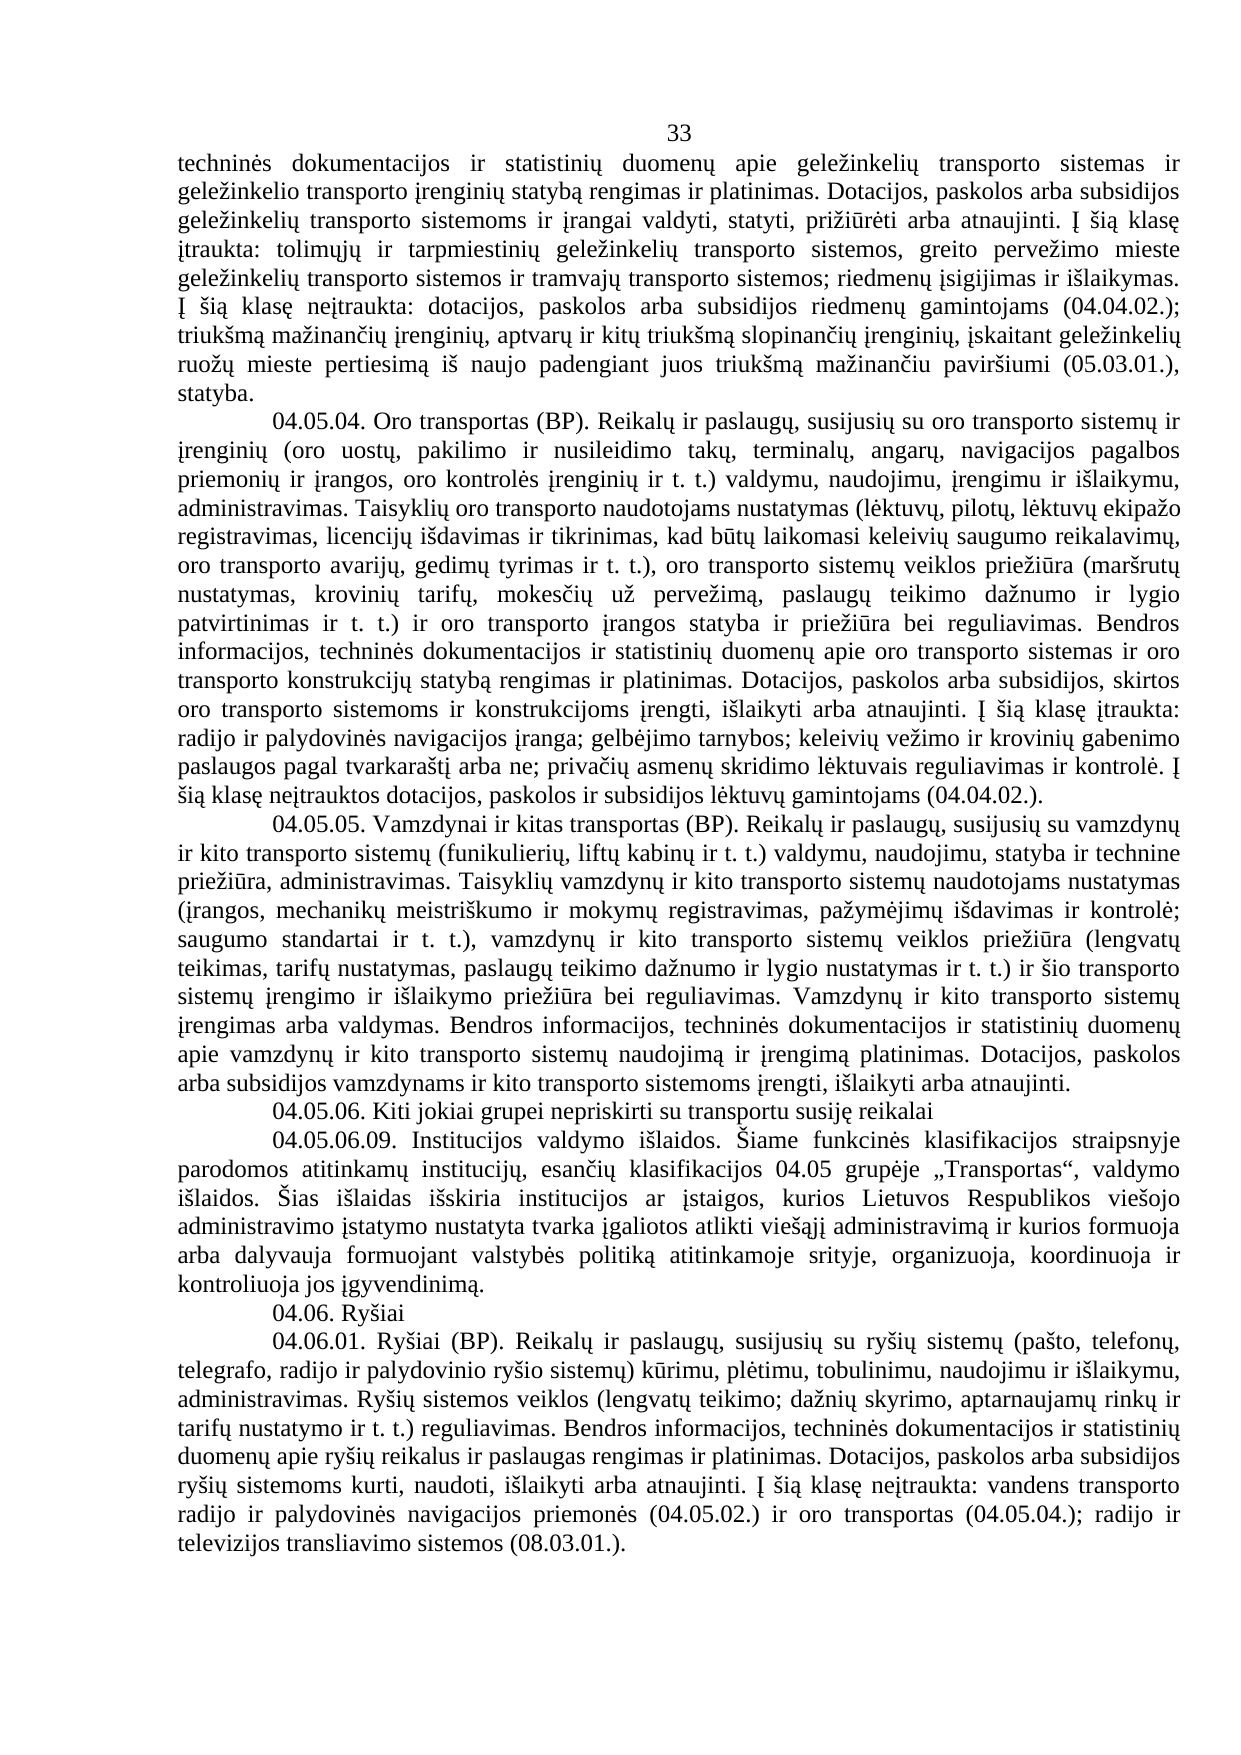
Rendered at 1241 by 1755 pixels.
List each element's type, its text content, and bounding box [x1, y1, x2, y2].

text 04.05.04. Oro transportas (BP). Reikalų ir paslaugų, susijusių su oro transporto sistemų ir įrenginių (oro uostų, pakilimo ir nusileidimo takų, terminalų, angarų, navigacijos pagalbos priemonių ir įrangos, oro kontrolės įrenginių ir t. t.) valdymu, naudojimu, įrengimu ir išlaikymu, administravimas. Taisyklių oro transporto naudotojams nustatymas (lėktuvų, pilotų, lėktuvų ekipažo registravimas, licencijų išdavimas ir tikrinimas, kad būtų laikomasi keleivių saugumo reikalavimų, oro transporto avarijų, gedimų tyrimas ir t. t.), oro transporto sistemų veiklos priežiūra (maršrutų nustatymas, krovinių tarifų, mokesčių už pervežimą, paslaugų teikimo dažnumo ir lygio patvirtinimas ir t. t.) ir oro transporto įrangos statyba ir priežiūra bei reguliavimas. Bendros informacijos, techninės dokumentacijos ir statistinių duomenų apie oro transporto sistemas ir oro transporto konstrukcijų statybą rengimas ir platinimas. Dotacijos, paskolos arba subsidijos, skirtos oro transporto sistemoms ir konstrukcijoms įrengti, išlaikyti arba atnaujinti. Į šią klasę įtraukta: radijo ir palydovinės navigacijos įranga; gelbėjimo tarnybos; keleivių vežimo ir krovinių gabenimo paslaugos pagal tvarkaraštį arba ne; privačių asmenų skridimo lėktuvais reguliavimas ir kontrolė. Į šią klasę neįtrauktos dotacijos, paskolos ir subsidijos lėktuvų gamintojams (04.04.02.). [177, 406, 1181, 809]
text 04.05.06. Kiti jokiai grupei nepriskirti su transportu susiję reikalai [272, 1096, 1181, 1125]
text 04.06. Ryšiai [177, 1298, 1181, 1326]
text techninės dokumentacijos ir statistinių duomenų apie geležinkelių transporto sistemas ir geležinkelio transporto įrenginių statybą rengimas ir platinimas. Dotacijos, paskolos arba subsidijos geležinkelių transporto sistemoms ir įrangai valdyti, statyti, prižiūrėti arba atnaujinti. Į šią klasę įtraukta: tolimųjų ir tarpmiestinių geležinkelių transporto sistemos, greito pervežimo mieste geležinkelių transporto sistemos ir tramvajų transporto sistemos; riedmenų įsigijimas ir išlaikymas. Į šią klasę neįtraukta: dotacijos, paskolos arba subsidijos riedmenų gamintojams (04.04.02.); triukšmą mažinančių įrenginių, aptvarų ir kitų triukšmą slopinančių įrenginių, įskaitant geležinkelių ruožų mieste pertiesimą iš naujo padengiant juos triukšmą mažinančiu paviršiumi (05.03.01.), statyba. [177, 148, 1181, 406]
text 04.06.01. Ryšiai (BP). Reikalų ir paslaugų, susijusių su ryšių sistemų (pašto, telefonų, telegrafo, radijo ir palydovinio ryšio sistemų) kūrimu, plėtimu, tobulinimu, naudojimu ir išlaikymu, administravimas. Ryšių sistemos veiklos (lengvatų teikimo; dažnių skyrimo, aptarnaujamų rinkų ir tarifų nustatymo ir t. t.) reguliavimas. Bendros informacijos, techninės dokumentacijos ir statistinių duomenų apie ryšių reikalus ir paslaugas rengimas ir platinimas. Dotacijos, paskolos arba subsidijos ryšių sistemoms kurti, naudoti, išlaikyti arba atnaujinti. Į šią klasę neįtraukta: vandens transporto radijo ir palydovinės navigacijos priemonės (04.05.02.) ir oro transportas (04.05.04.); radijo ir televizijos transliavimo sistemos (08.03.01.). [177, 1326, 1181, 1556]
text 04.05.05. Vamzdynai ir kitas transportas (BP). Reikalų ir paslaugų, susijusių su vamzdynų ir kito transporto sistemų (funikulierių, liftų kabinų ir t. t.) valdymu, naudojimu, statyba ir technine priežiūra, administravimas. Taisyklių vamzdynų ir kito transporto sistemų naudotojams nustatymas (įrangos, mechanikų meistriškumo ir mokymų registravimas, pažymėjimų išdavimas ir kontrolė; saugumo standartai ir t. t.), vamzdynų ir kito transporto sistemų veiklos priežiūra (lengvatų teikimas, tarifų nustatymas, paslaugų teikimo dažnumo ir lygio nustatymas ir t. t.) ir šio transporto sistemų įrengimo ir išlaikymo priežiūra bei reguliavimas. Vamzdynų ir kito transporto sistemų įrengimas arba valdymas. Bendros informacijos, techninės dokumentacijos ir statistinių duomenų apie vamzdynų ir kito transporto sistemų naudojimą ir įrengimą platinimas. Dotacijos, paskolos arba subsidijos vamzdynams ir kito transporto sistemoms įrengti, išlaikyti arba atnaujinti. [177, 809, 1181, 1096]
text 04.05.06.09. Institucijos valdymo išlaidos. Šiame funkcinės klasifikacijos straipsnyje parodomos atitinkamų institucijų, esančių klasifikacijos 04.05 grupėje „Transportas“, valdymo išlaidos. Šias išlaidas išskiria institucijos ar įstaigos, kurios Lietuvos Respublikos viešojo administravimo įstatymo nustatyta tvarka įgaliotos atlikti viešąjį administravimą ir kurios formuoja arba dalyvauja formuojant valstybės politiką atitinkamoje srityje, organizuoja, koordinuoja ir kontroliuoja jos įgyvendinimą. [177, 1125, 1181, 1298]
